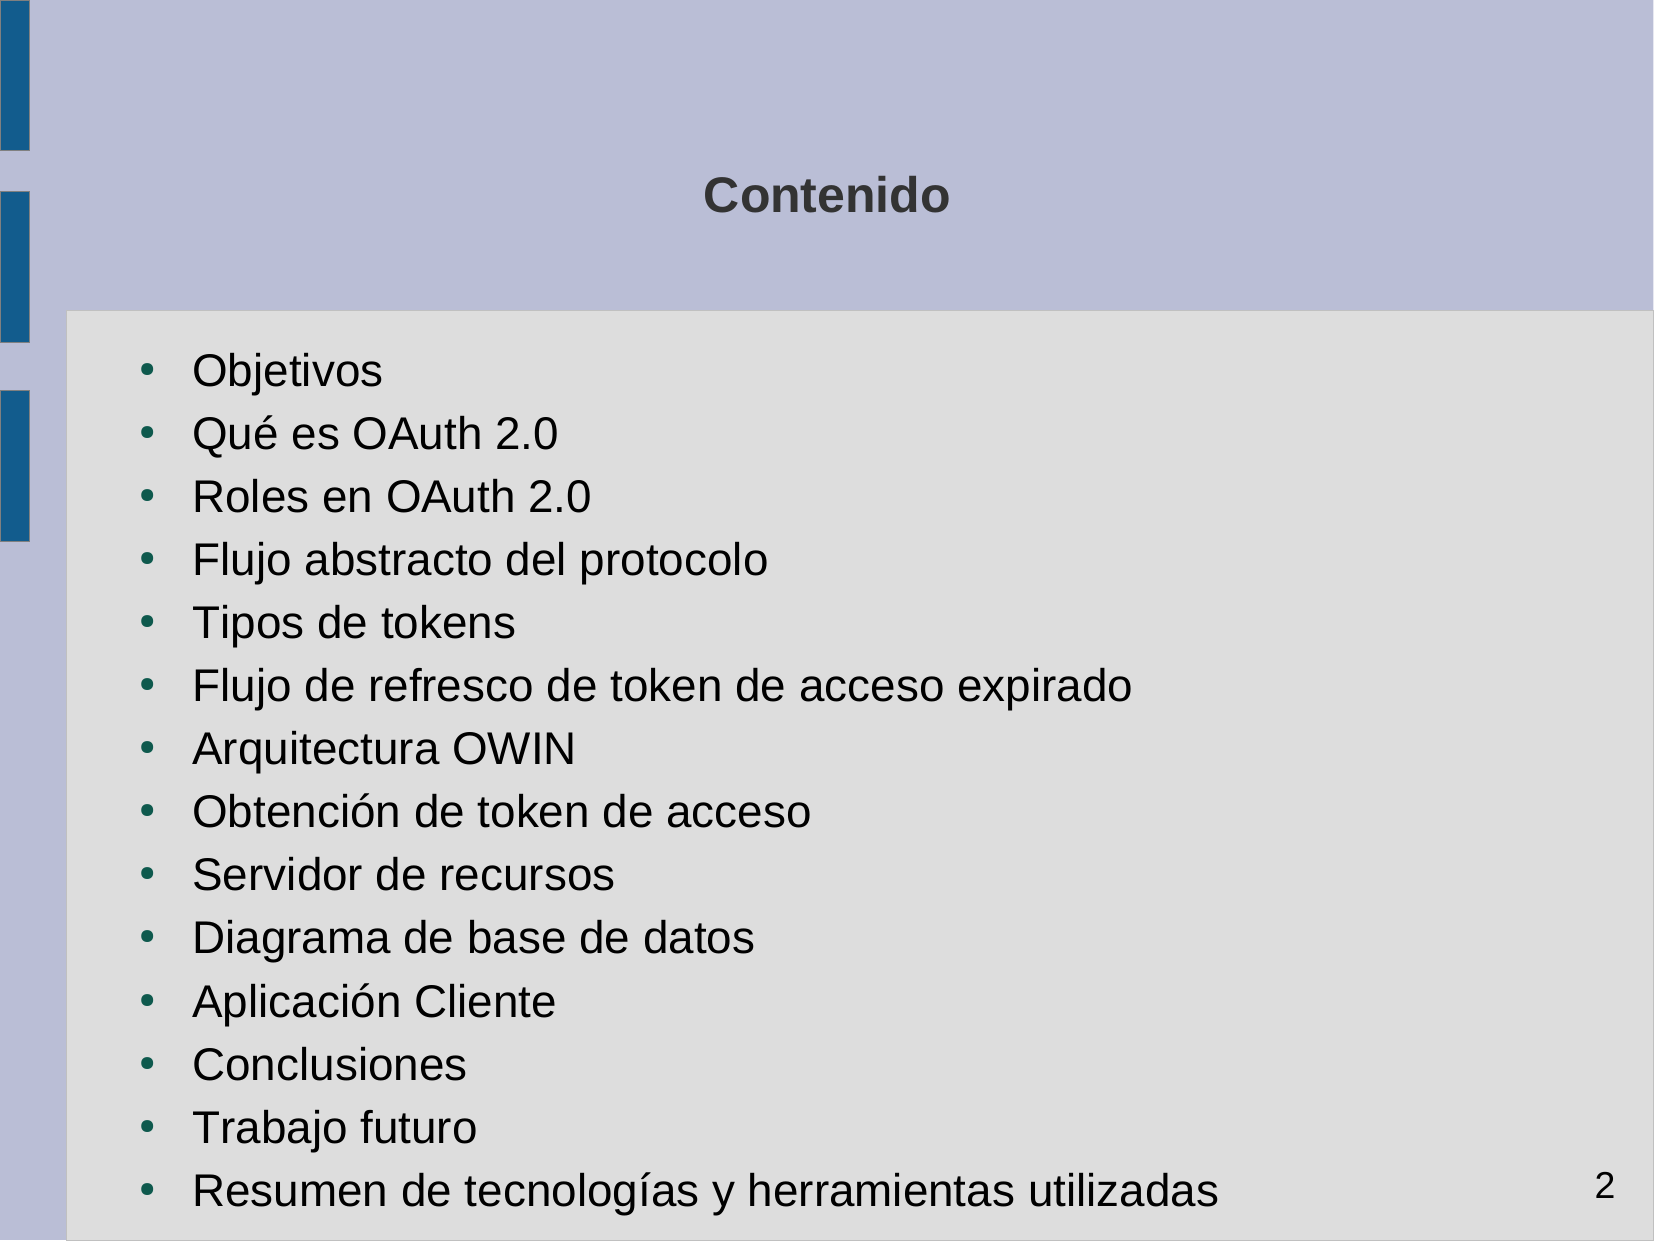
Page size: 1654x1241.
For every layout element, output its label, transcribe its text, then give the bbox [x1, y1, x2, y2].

text_box [973, 1157, 1631, 1229]
title Contenido [121, 91, 1534, 299]
list Objetivos Qué es OAuth 2.0 Roles en OAuth 2.0 Flujo abstracto del protocolo Tipos de tokens Flujo de refresco de token de acceso expirado Arquitectura OWIN Obtención de token de acceso Servidor de recursos Diagrama de base de datos Aplicación Cliente Conclusiones Trabajo futuro Resumen de tecnologías y herramientas utilizadas [121, 344, 1534, 1213]
